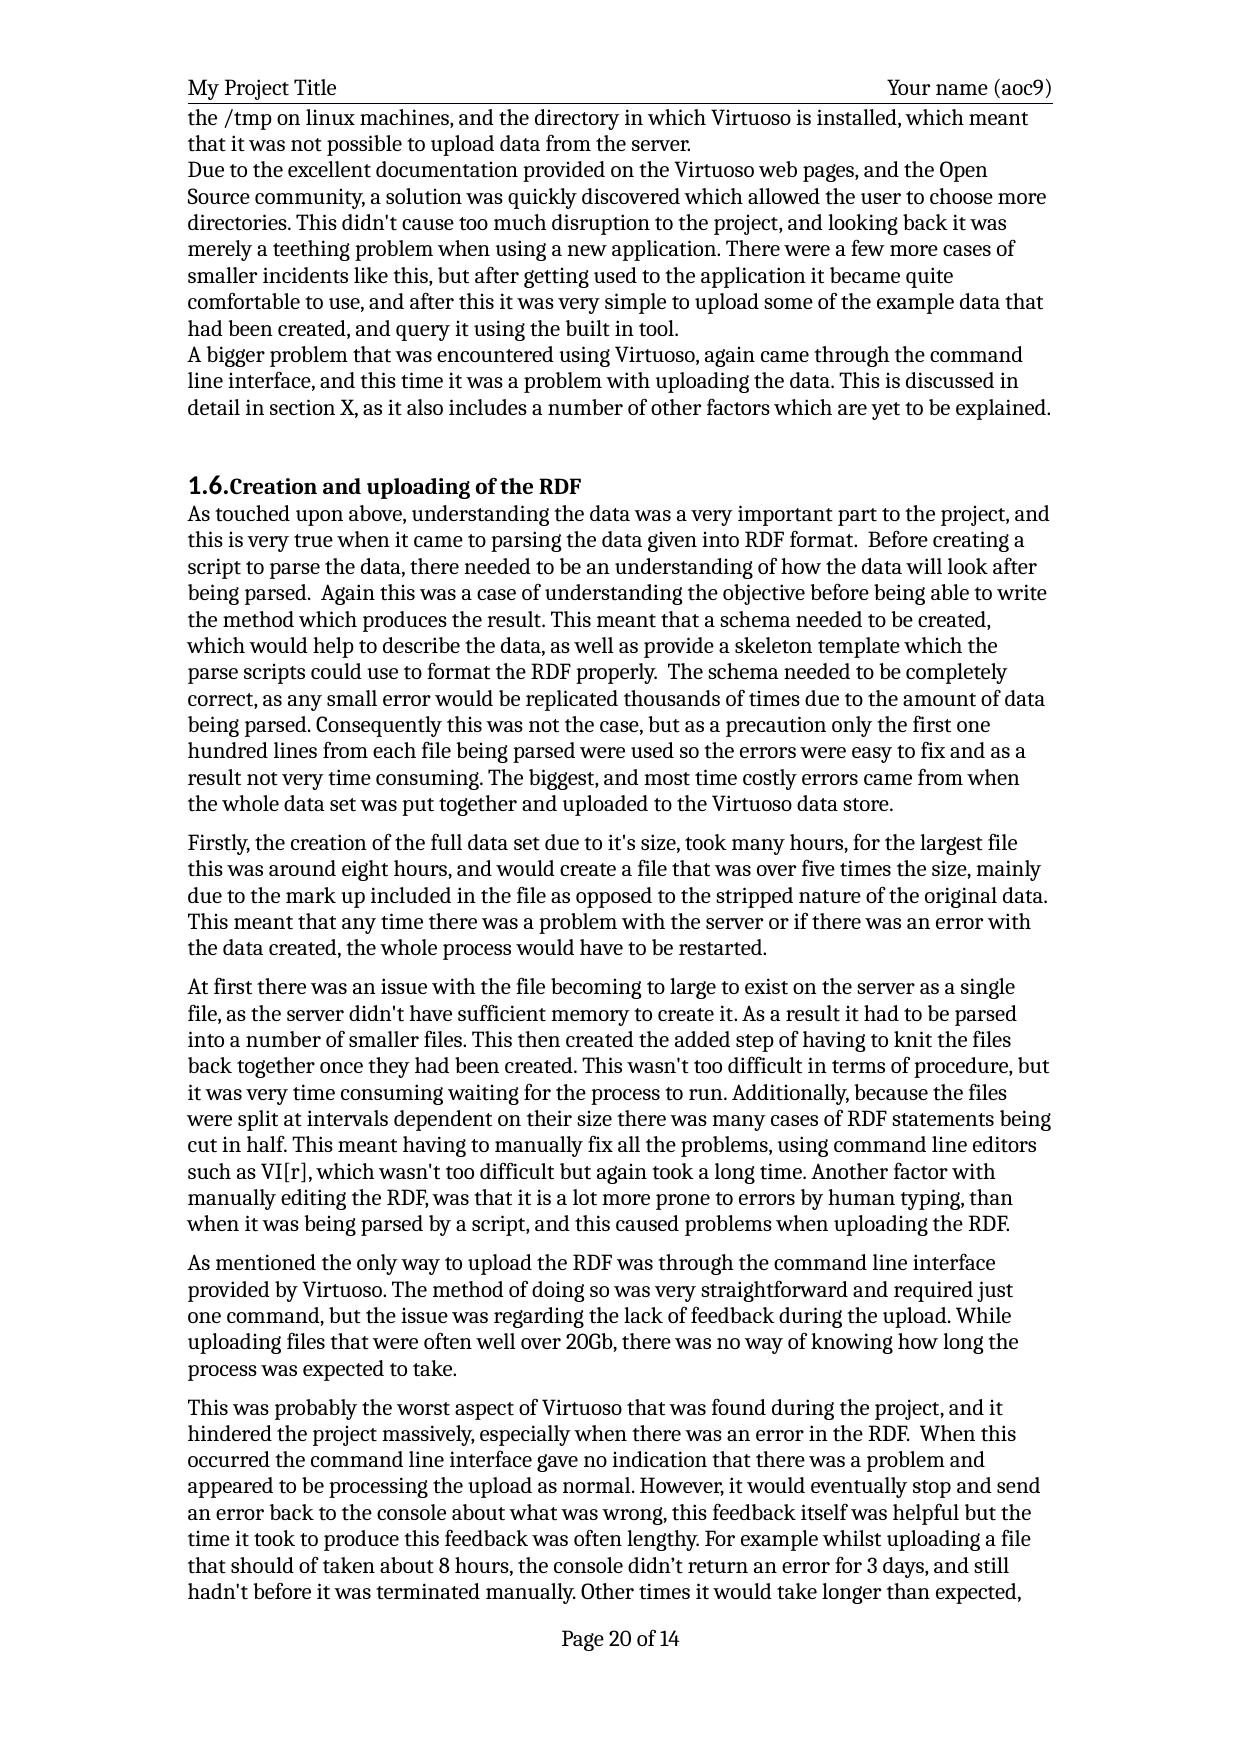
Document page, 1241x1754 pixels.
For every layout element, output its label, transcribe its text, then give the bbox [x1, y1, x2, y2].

text As mentioned the only way to upload the RDF was through the command line interface provided by Virtuoso. The method of doing so was very straightforward and required just one command, but the issue was regarding the lack of feedback during the upload. While uploading files that were often well over 20Gb, there was no way of knowing how long the process was expected to take. [187, 1250, 1053, 1382]
text A bigger problem that was encountered using Virtuoso, again came through the command line interface, and this time it was a problem with uploading the data. This is discussed in detail in section X, as it also includes a number of other factors which are yet to be explained. [187, 342, 1053, 421]
text As touched upon above, understanding the data was a very important part to the project, and this is very true when it came to parsing the data given into RDF format. Before creating a script to parse the data, there needed to be an understanding of how the data will look after being parsed. Again this was a case of understanding the objective before being able to write the method which produces the result. This meant that a schema needed to be created, which would help to describe the data, as well as provide a skeleton template which the parse scripts could use to format the RDF properly. The schema needed to be completely correct, as any small error would be replicated thousands of times due to the amount of data being parsed. Consequently this was not the case, but as a precaution only the first one hundred lines from each file being parsed were used so the errors were easy to fix and as a result not very time consuming. The biggest, and most time costly errors came from when the whole data set was put together and uploaded to the Virtuoso data store. [187, 501, 1053, 817]
text Due to the excellent documentation provided on the Virtuoso web pages, and the Open Source community, a solution was quickly discovered which allowed the user to choose more directories. This didn't cause too much disruption to the project, and looking back it was merely a teething problem when using a new application. There were a few more cases of smaller incidents like this, but after getting used to the application it became quite comfortable to use, and after this it was very simple to upload some of the example data that had been created, and query it using the built in tool. [187, 157, 1053, 342]
text At first there was an issue with the file becoming to large to exist on the server as a single file, as the server didn't have sufficient memory to create it. As a result it had to be parsed into a number of smaller files. This then created the added step of having to knit the files back together once they had been created. This wasn't too difficult in terms of procedure, but it was very time consuming waiting for the process to run. Additionally, because the files were split at intervals dependent on their size there was many cases of RDF statements being cut in half. This meant having to manually fix all the problems, using command line editors such as VI[r], which wasn't too difficult but again took a long time. Another factor with manually editing the RDF, was that it is a lot more prone to errors by human typing, than when it was being parsed by a script, and this caused problems when uploading the RDF. [187, 974, 1053, 1237]
text the /tmp on linux machines, and the directory in which Virtuoso is installed, which meant that it was not possible to upload data from the server. [187, 104, 1053, 157]
text This was probably the worst aspect of Virtuoso that was found during the project, and it hindered the project massively, especially when there was an error in the RDF. When this occurred the command line interface gave no indication that there was a problem and appeared to be processing the upload as normal. However, it would eventually stop and send an error back to the console about what was wrong, this feedback itself was helpful but the time it took to produce this feedback was often lengthy. For example whilst uploading a file that should of taken about 8 hours, the console didn’t return an error for 3 days, and still hadn't before it was terminated manually. Other times it would take longer than expected, [187, 1394, 1053, 1605]
text Firstly, the creation of the full data set due to it's size, took many hours, for the largest file this was around eight hours, and would create a file that was over five times the size, mainly due to the mark up included in the file as opposed to the stripped nature of the original data. This meant that any time there was a problem with the server or if there was an error with the data created, the whole process would have to be restarted. [187, 830, 1053, 961]
subtitle Creation and uploading of the RDF [187, 468, 1053, 501]
